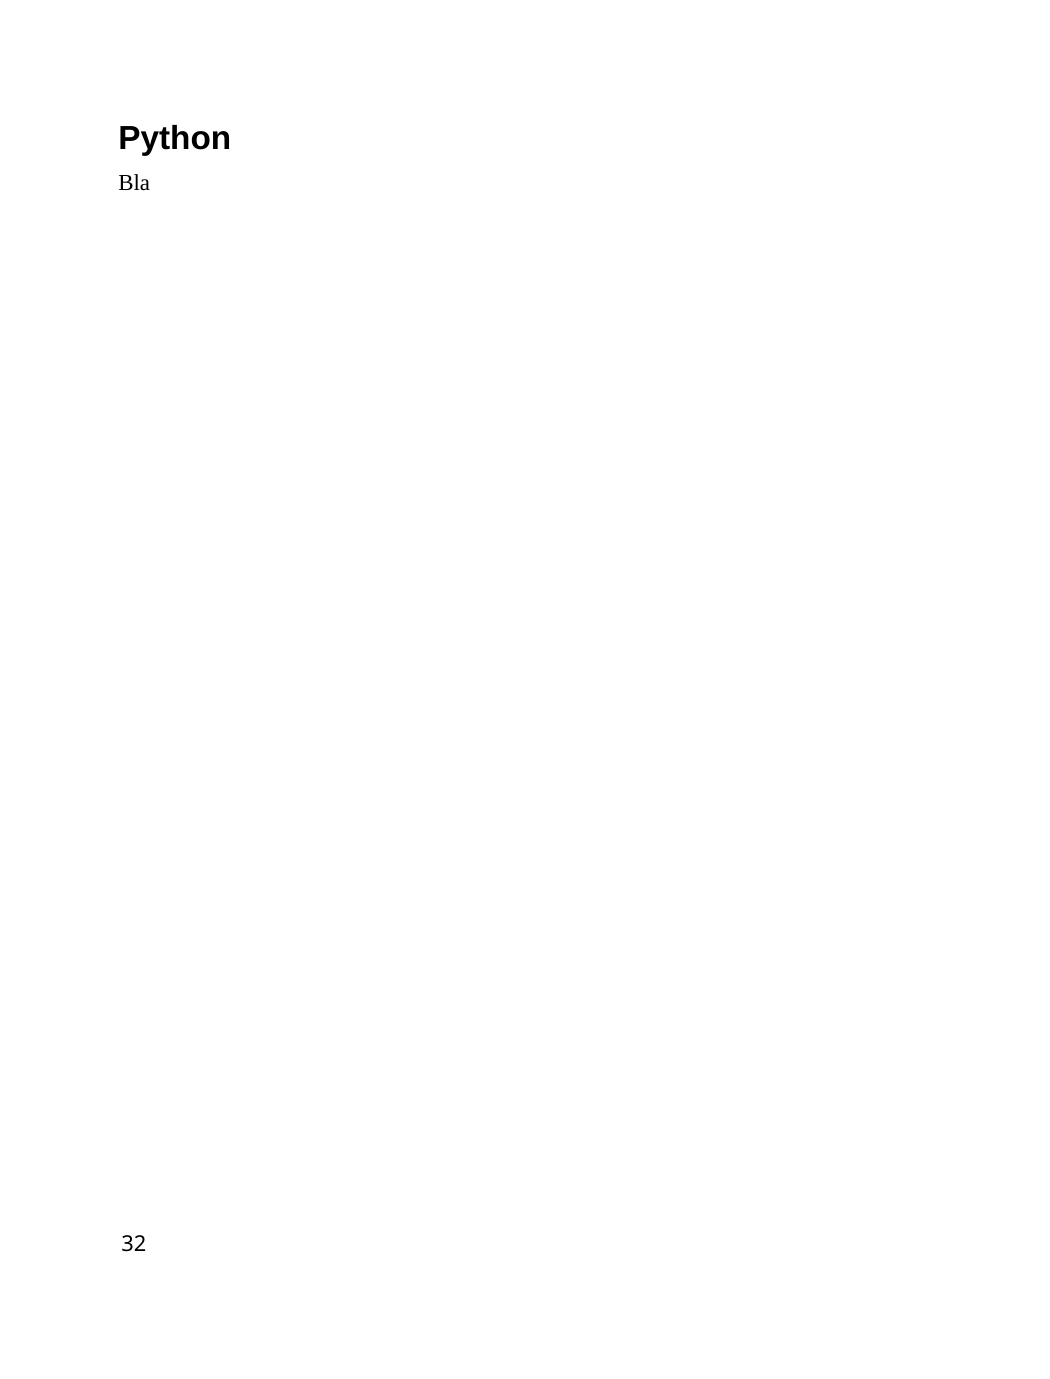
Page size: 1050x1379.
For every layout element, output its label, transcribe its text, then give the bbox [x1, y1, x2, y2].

subtitle Python [118, 118, 932, 157]
text Bla [118, 169, 932, 195]
